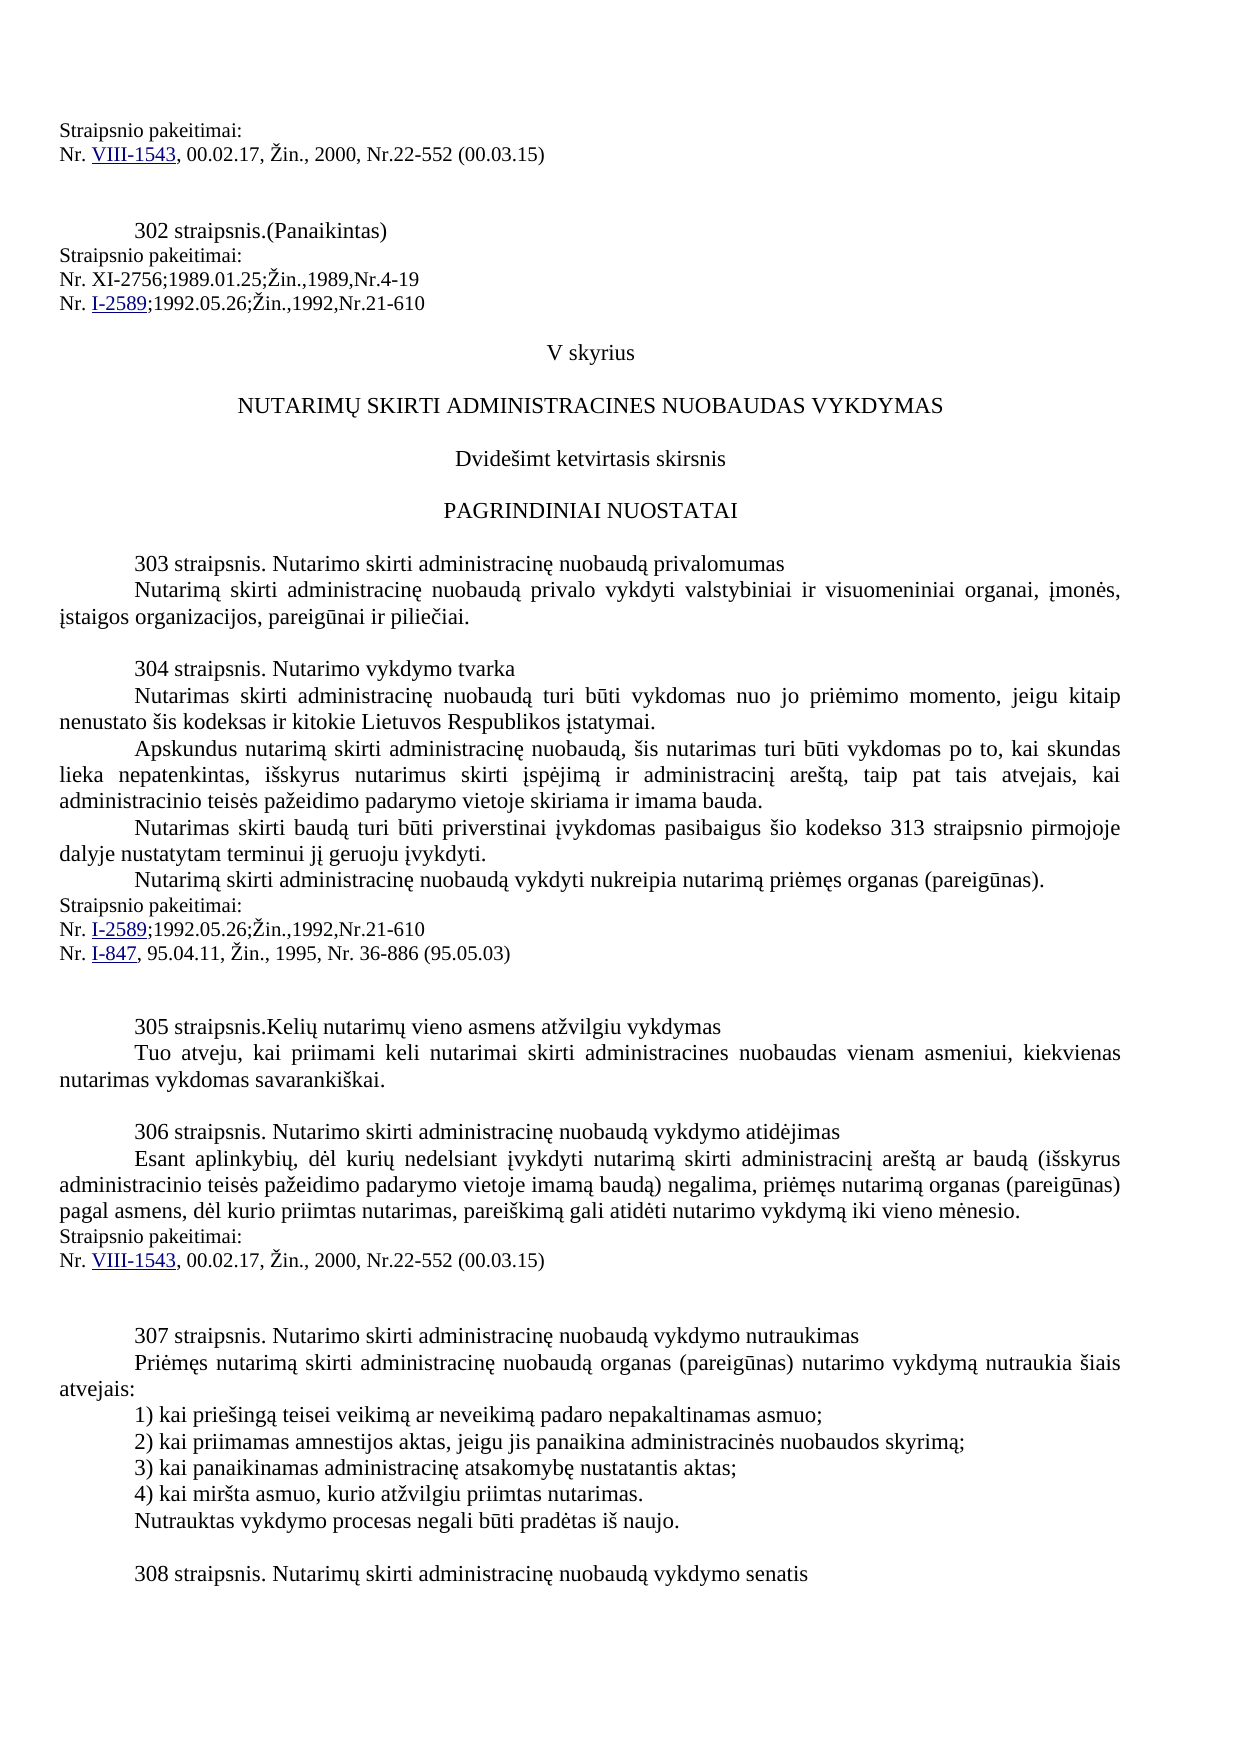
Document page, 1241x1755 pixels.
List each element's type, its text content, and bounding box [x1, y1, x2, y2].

text V skyrius [59, 339, 1122, 366]
text 307 straipsnis. Nutarimo skirti administracinę nuobaudą vykdymo nutraukimas [59, 1322, 1122, 1349]
text 303 straipsnis. Nutarimo skirti administracinę nuobaudą privalomumas [59, 550, 1122, 576]
text Esant aplinkybių, dėl kurių nedelsiant įvykdyti nutarimą skirti administracinį areštą ar baudą (išskyrus administracinio teisės pažeidimo padarymo vietoje imamą baudą) negalima, priėmęs nutarimą organas (pareigūnas) pagal asmens, dėl kurio priimtas nutarimas, pareiškimą gali atidėti nutarimo vykdymą iki vieno mėnesio. [59, 1145, 1122, 1224]
text Nr. VIII-1543, 00.02.17, Žin., 2000, Nr.22-552 (00.03.15) [59, 1248, 1122, 1272]
text 302 straipsnis.(Panaikintas) [59, 217, 1122, 243]
text Apskundus nutarimą skirti administracinę nuobaudą, šis nutarimas turi būti vykdomas po to, kai skundas lieka nepatenkintas, išskyrus nutarimus skirti įspėjimą ir administracinį areštą, taip pat tais atvejais, kai administracinio teisės pažeidimo padarymo vietoje skiriama ir imama bauda. [59, 734, 1122, 814]
text Straipsnio pakeitimai: [59, 1224, 1122, 1248]
text 305 straipsnis.Kelių nutarimų vieno asmens atžvilgiu vykdymas [59, 1013, 1122, 1039]
text Nr. VIII-1543, 00.02.17, Žin., 2000, Nr.22-552 (00.03.15) [59, 142, 1122, 166]
text PAGRINDINIAI NUOSTATAI [59, 497, 1122, 524]
text Nutarimą skirti administracinę nuobaudą privalo vykdyti valstybiniai ir visuomeniniai organai, įmonės, įstaigos organizacijos, pareigūnai ir piliečiai. [59, 576, 1122, 629]
text Nr. I-2589;1992.05.26;Žin.,1992,Nr.21-610 [59, 917, 1122, 941]
text Nutarimas skirti baudą turi būti priverstinai įvykdomas pasibaigus šio kodekso 313 straipsnio pirmojoje dalyje nustatytam terminui jį geruoju įvykdyti. [59, 814, 1122, 866]
text Dvidešimt ketvirtasis skirsnis [59, 445, 1122, 471]
text Nr. I-2589;1992.05.26;Žin.,1992,Nr.21-610 [59, 291, 1122, 315]
text 304 straipsnis. Nutarimo vykdymo tvarka [59, 656, 1122, 682]
text Straipsnio pakeitimai: [59, 118, 1122, 142]
text 2) kai priimamas amnestijos aktas, jeigu jis panaikina administracinės nuobaudos skyrimą; [59, 1428, 1122, 1454]
text Straipsnio pakeitimai: [59, 243, 1122, 267]
text Nutarimas skirti administracinę nuobaudą turi būti vykdomas nuo jo priėmimo momento, jeigu kitaip nenustato šis kodeksas ir kitokie Lietuvos Respublikos įstatymai. [59, 682, 1122, 734]
text 306 straipsnis. Nutarimo skirti administracinę nuobaudą vykdymo atidėjimas [134, 1118, 1122, 1145]
text Nr. I-847, 95.04.11, Žin., 1995, Nr. 36-886 (95.05.03) [59, 941, 1122, 965]
text 3) kai panaikinamas administracinę atsakomybę nustatantis aktas; [59, 1454, 1122, 1481]
text Nutrauktas vykdymo procesas negali būti pradėtas iš naujo. [59, 1507, 1122, 1533]
text NUTARIMŲ SKIRTI ADMINISTRACINES NUOBAUDAS VYKDYMAS [59, 392, 1122, 418]
text Straipsnio pakeitimai: [59, 893, 1122, 917]
text Nr. XI-2756;1989.01.25;Žin.,1989,Nr.4-19 [59, 267, 1122, 291]
text 4) kai miršta asmuo, kurio atžvilgiu priimtas nutarimas. [59, 1481, 1122, 1507]
text Nutarimą skirti administracinę nuobaudą vykdyti nukreipia nutarimą priėmęs organas (pareigūnas). [59, 866, 1122, 893]
text 308 straipsnis. Nutarimų skirti administracinę nuobaudą vykdymo senatis [59, 1559, 1122, 1586]
text Priėmęs nutarimą skirti administracinę nuobaudą organas (pareigūnas) nutarimo vykdymą nutraukia šiais atvejais: [59, 1349, 1122, 1401]
text Tuo atveju, kai priimami keli nutarimai skirti administracines nuobaudas vienam asmeniui, kiekvienas nutarimas vykdomas savarankiškai. [59, 1039, 1122, 1092]
text 1) kai priešingą teisei veikimą ar neveikimą padaro nepakaltinamas asmuo; [59, 1401, 1122, 1428]
